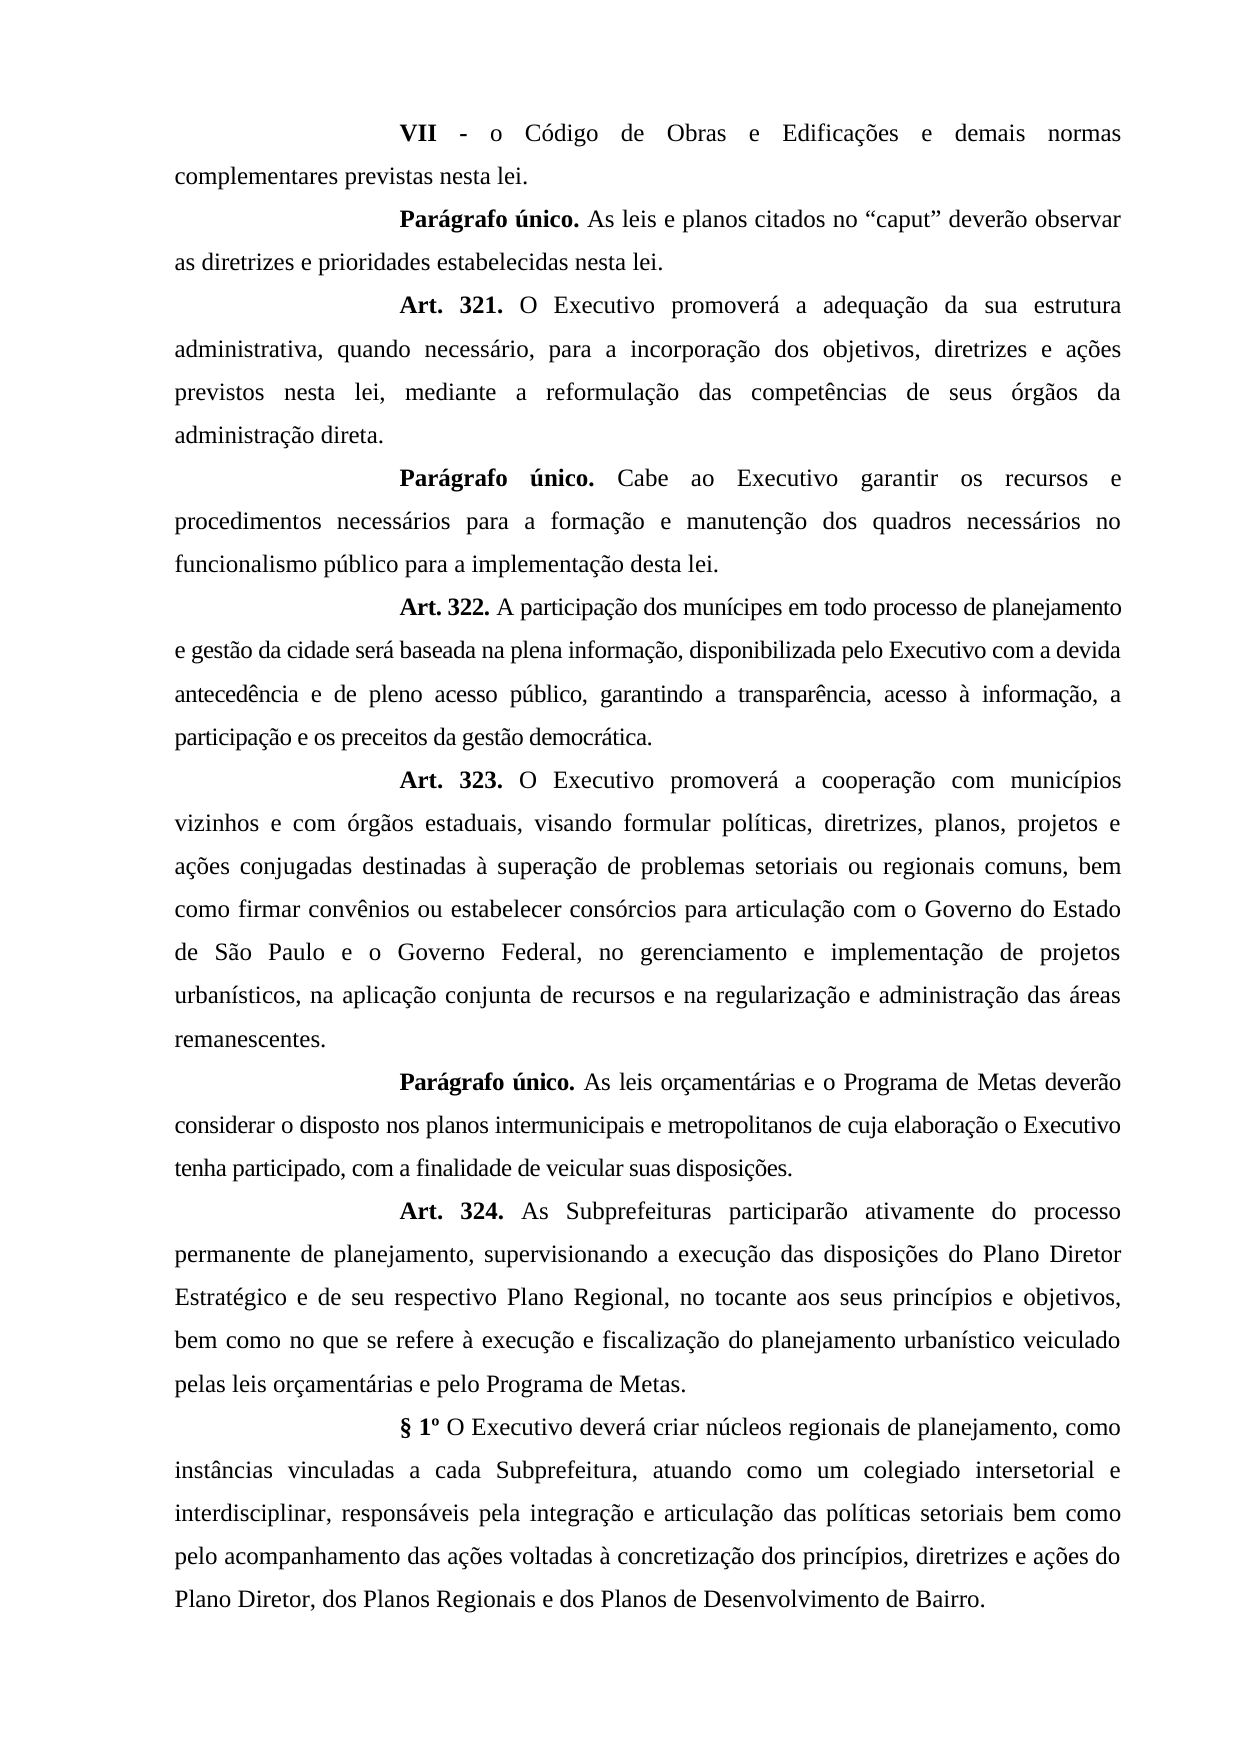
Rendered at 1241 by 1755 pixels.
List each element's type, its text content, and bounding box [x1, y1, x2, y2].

text Parágrafo único. Cabe ao Executivo garantir os recursos e procedimentos necessários para a formação e manutenção dos quadros necessários no funcionalismo público para a implementação desta lei. [174, 463, 1122, 578]
text § 1º O Executivo deverá criar núcleos regionais de planejamento, como instâncias vinculadas a cada Subprefeitura, atuando como um colegiado intersetorial e interdisciplinar, responsáveis pela integração e articulação das políticas setoriais bem como pelo acompanhamento das ações voltadas à concretização dos princípios, diretrizes e ações do Plano Diretor, dos Planos Regionais e dos Planos de Desenvolvimento de Bairro. [174, 1412, 1122, 1613]
text Parágrafo único. As leis e planos citados no “caput” deverão observar as diretrizes e prioridades estabelecidas nesta lei. [174, 204, 1122, 276]
text Art. 323. O Executivo promoverá a cooperação com municípios vizinhos e com órgãos estaduais, visando formular políticas, diretrizes, planos, projetos e ações conjugadas destinadas à superação de problemas setoriais ou regionais comuns, bem como firmar convênios ou estabelecer consórcios para articulação com o Governo do Estado de São Paulo e o Governo Federal, no gerenciamento e implementação de projetos urbanísticos, na aplicação conjunta de recursos e na regularização e administração das áreas remanescentes. [174, 765, 1122, 1052]
text Art. 324. As Subprefeituras participarão ativamente do processo permanente de planejamento, supervisionando a execução das disposições do Plano Diretor Estratégico e de seu respectivo Plano Regional, no tocante aos seus princípios e objetivos, bem como no que se refere à execução e fiscalização do planejamento urbanístico veiculado pelas leis orçamentárias e pelo Programa de Metas. [174, 1196, 1122, 1397]
text Art. 322. A participação dos munícipes em todo processo de planejamento e gestão da cidade será baseada na plena informação, disponibilizada pelo Executivo com a devida antecedência e de pleno acesso público, garantindo a transparência, acesso à informação, a participação e os preceitos da gestão democrática. [174, 592, 1122, 751]
text Art. 321. O Executivo promoverá a adequação da sua estrutura administrativa, quando necessário, para a incorporação dos objetivos, diretrizes e ações previstos nesta lei, mediante a reformulação das competências de seus órgãos da administração direta. [174, 291, 1122, 449]
text Parágrafo único. As leis orçamentárias e o Programa de Metas deverão considerar o disposto nos planos intermunicipais e metropolitanos de cuja elaboração o Executivo tenha participado, com a finalidade de veicular suas disposições. [174, 1067, 1122, 1182]
text VII - o Código de Obras e Edificações e demais normas complementares previstas nesta lei. [174, 118, 1122, 190]
